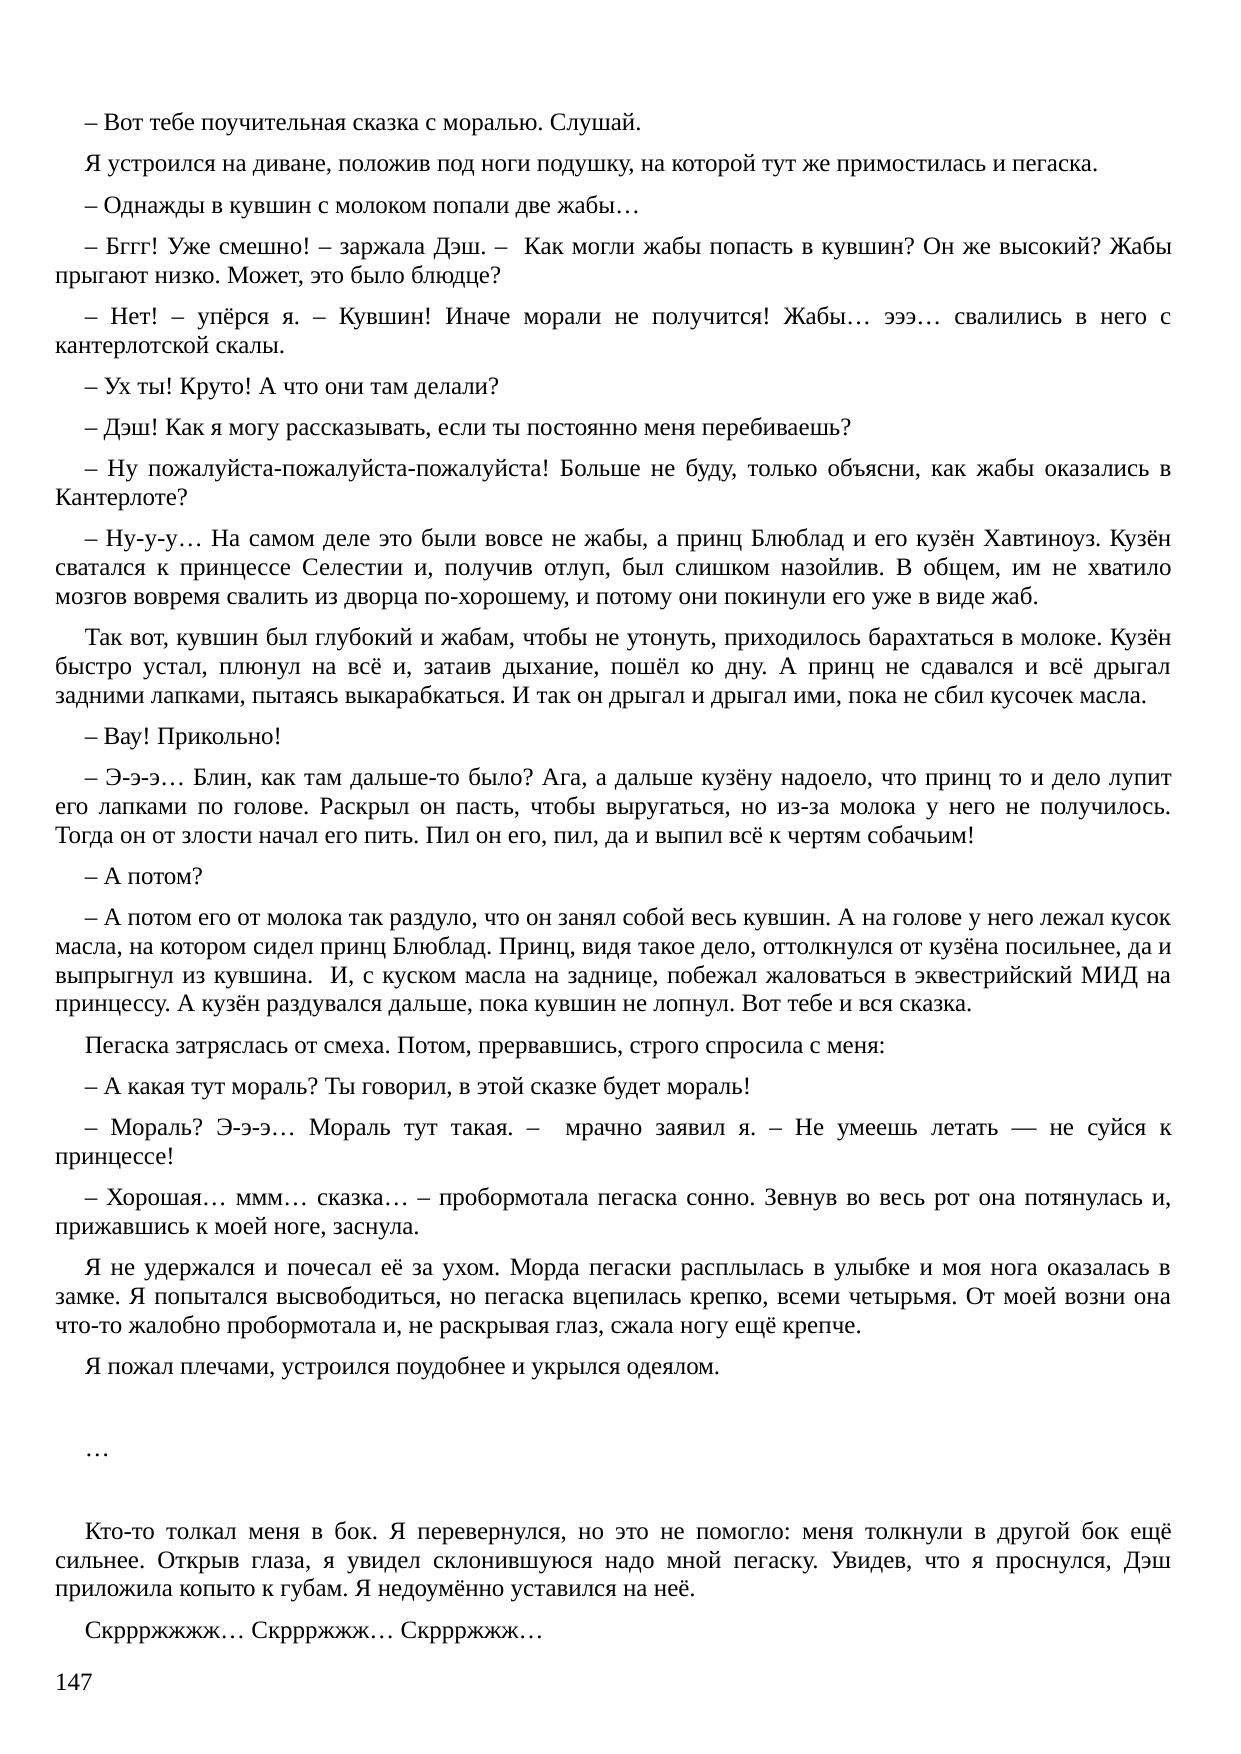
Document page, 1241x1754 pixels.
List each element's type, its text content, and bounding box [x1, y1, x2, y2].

text Я устроился на диване, положив под ноги подушку, на которой тут же примостилась и пегаска. [55, 148, 1173, 177]
text – Ну-у-у… На самом деле это были вовсе не жабы, а принц Блюблад и его кузён Хавтиноуз. Кузён сватался к принцессе Селестии и, получив отлуп, был слишком назойлив. В общем, им не хватило мозгов вовремя свалить из дворца по-хорошему, и потому они покинули его уже в виде жаб. [55, 523, 1173, 610]
text – Вау! Прикольно! [55, 721, 1173, 750]
text – Однажды в кувшин с молоком попали две жабы… [55, 190, 1173, 218]
text Я пожал плечами, устроился поудобнее и укрылся одеялом. [55, 1351, 1173, 1380]
text – Э-э-э… Блин, как там дальше-то было? Ага, а дальше кузёну надоело, что принц то и дело лупит его лапками по голове. Раскрыл он пасть, чтобы выругаться, но из-за молока у него не получилось. Тогда он от злости начал его пить. Пил он его, пил, да и выпил всё к чертям собачьим! [55, 762, 1173, 848]
text – Ну пожалуйста-пожалуйста-пожалуйста! Больше не буду, только объясни, как жабы оказались в Кантерлоте? [55, 453, 1173, 511]
text … [55, 1433, 1173, 1462]
text – Ух ты! Круто! А что они там делали? [55, 371, 1173, 400]
text – А потом его от молока так раздуло, что он занял собой весь кувшин. А на голове у него лежал кусок масла, на котором сидел принц Блюблад. Принц, видя такое дело, оттолкнулся от кузёна посильнее, да и выпрыгнул из кувшина. И, с куском масла на заднице, побежал жаловаться в эквестрийский МИД на принцессу. А кузён раздувался дальше, пока кувшин не лопнул. Вот тебе и вся сказка. [55, 902, 1173, 1017]
text Скррржжжж… Скррржжж… Скррржжж… [55, 1615, 1173, 1643]
text Я не удержался и почесал её за ухом. Морда пегаски расплылась в улыбке и моя нога оказалась в замке. Я попытался высвободиться, но пегаска вцепилась крепко, всеми четырьмя. От моей возни она что-то жалобно пробормотала и, не раскрывая глаз, сжала ногу ещё крепче. [55, 1252, 1173, 1338]
text – Бггг! Уже смешно! – заржала Дэш. – Как могли жабы попасть в кувшин? Он же высокий? Жабы прыгают низко. Может, это было блюдце? [55, 231, 1173, 288]
text – Мораль? Э-э-э… Мораль тут такая. – мрачно заявил я. – Не умеешь летать — не суйся к принцессе! [55, 1112, 1173, 1170]
text – Нет! – упёрся я. – Кувшин! Иначе морали не получится! Жабы… эээ… свалились в него с кантерлотской скалы. [55, 301, 1173, 358]
text Пегаска затряслась от смеха. Потом, прервавшись, строго спросила с меня: [55, 1030, 1173, 1058]
text – А потом? [55, 861, 1173, 890]
text – Дэш! Как я могу рассказывать, если ты постоянно меня перебиваешь? [55, 412, 1173, 441]
text – А какая тут мораль? Ты говорил, в этой сказке будет мораль! [55, 1071, 1173, 1100]
text – Хорошая… ммм… сказка… – пробормотала пегаска сонно. Зевнув во весь рот она потянулась и, прижавшись к моей ноге, заснула. [55, 1182, 1173, 1240]
text Кто-то толкал меня в бок. Я перевернулся, но это не помогло: меня толкнули в другой бок ещё сильнее. Открыв глаза, я увидел склонившуюся надо мной пегаску. Увидев, что я проснулся, Дэш приложила копыто к губам. Я недоумённо уставился на неё. [55, 1516, 1173, 1602]
text Так вот, кувшин был глубокий и жабам, чтобы не утонуть, приходилось барахтаться в молоке. Кузён быстро устал, плюнул на всё и, затаив дыхание, пошёл ко дну. А принц не сдавался и всё дрыгал задними лапками, пытаясь выкарабкаться. И так он дрыгал и дрыгал ими, пока не сбил кусочек масла. [55, 622, 1173, 708]
text – Вот тебе поучительная сказка с моралью. Слушай. [55, 107, 1173, 136]
